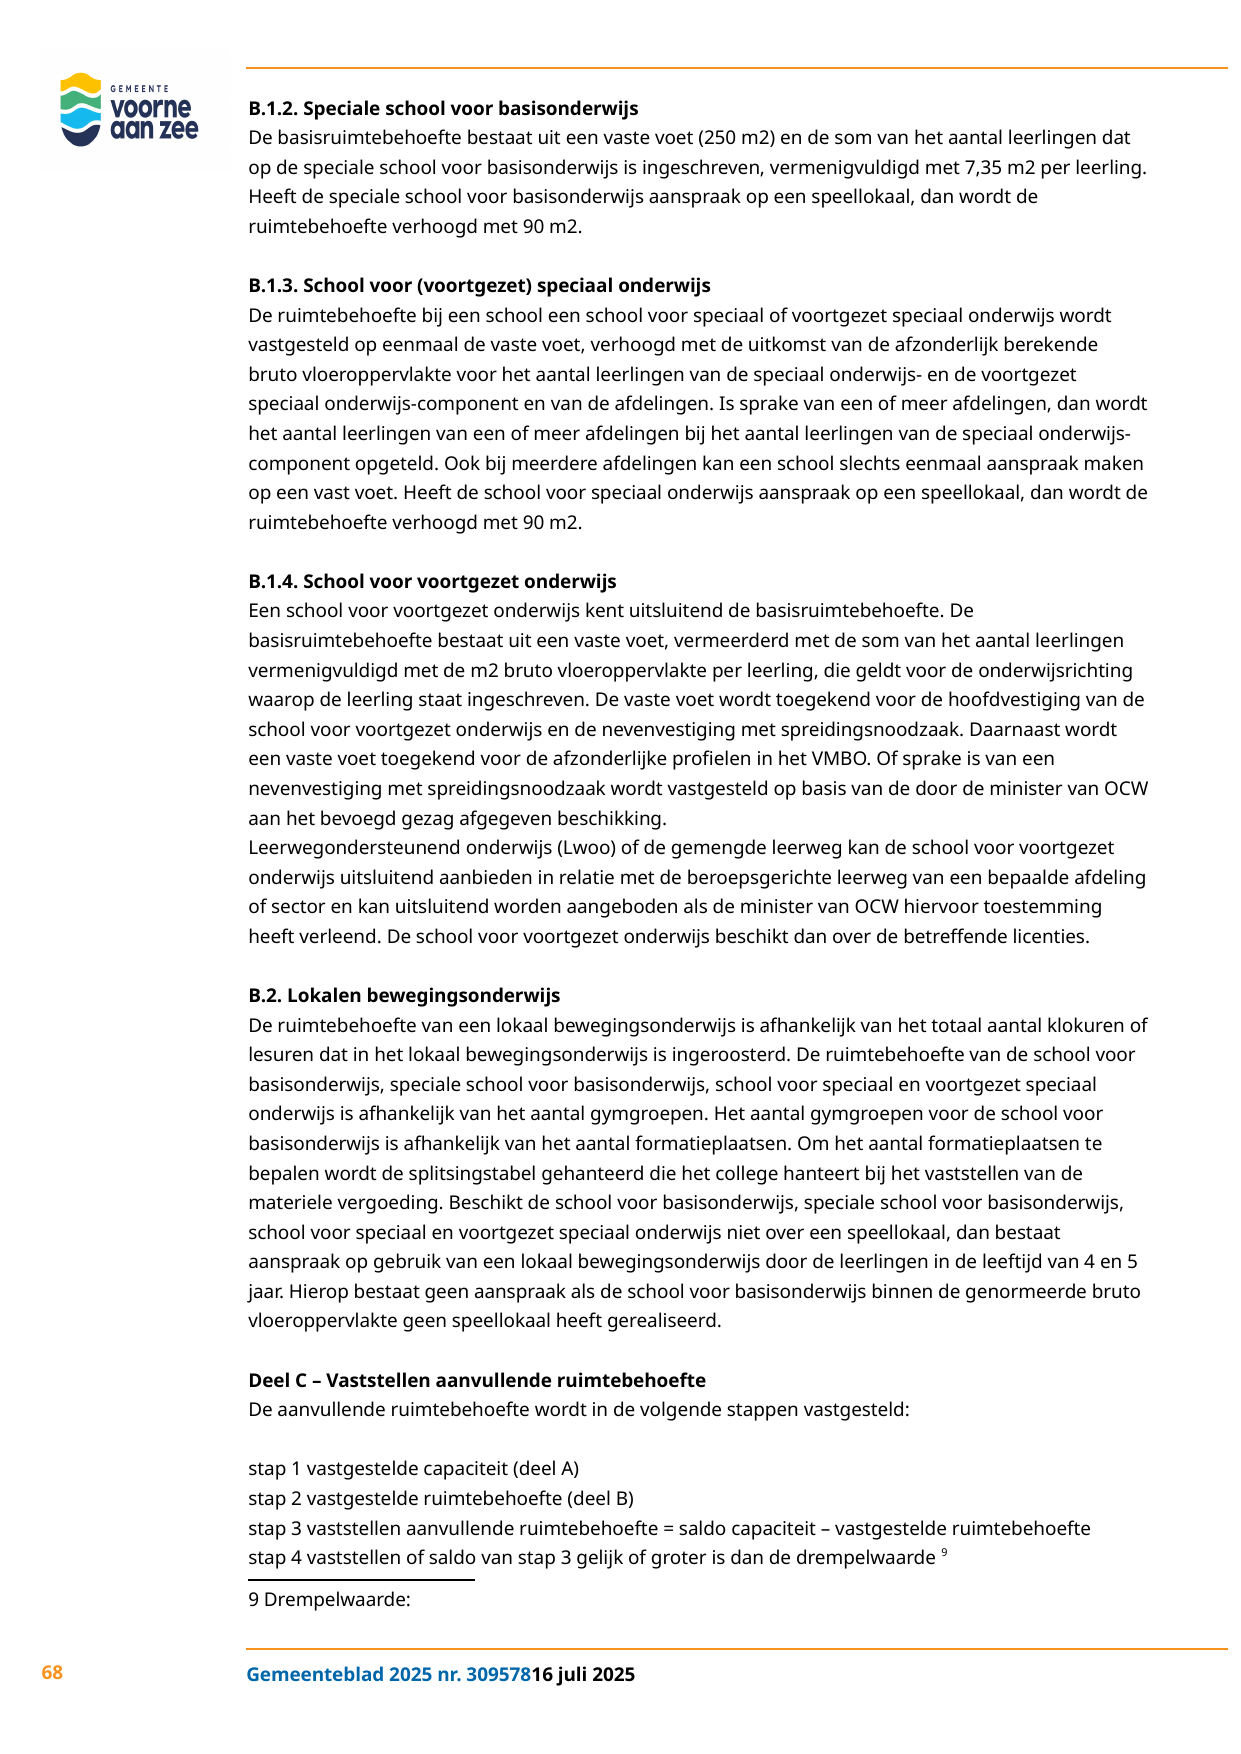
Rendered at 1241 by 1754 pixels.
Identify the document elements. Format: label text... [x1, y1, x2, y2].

text stap 4 vaststellen of saldo van stap 3 gelijk of groter is dan de drempelwaarde [248, 1544, 1152, 1570]
text Deel C – Vaststellen aanvullende ruimtebehoefte [248, 1367, 1152, 1393]
picture [41, 47, 231, 172]
text B.1.3. School voor (voortgezet) speciaal onderwijs [248, 272, 1152, 298]
text De aanvullende ruimtebehoefte wordt in de volgende stappen vastgesteld: [248, 1396, 1152, 1422]
text Drempelwaarde: [248, 1586, 1152, 1612]
text B.2. Lokalen bewegingsonderwijs [248, 982, 1152, 1008]
text B.1.4. School voor voortgezet onderwijs [248, 568, 1152, 594]
text stap 3 vaststellen aanvullende ruimtebehoefte = saldo capaciteit – vastgestelde ruimtebehoefte [248, 1515, 1152, 1541]
text De ruimtebehoefte van een lokaal bewegingsonderwijs is afhankelijk van het totaal aantal klokuren of lesuren dat in het lokaal bewegingsonderwijs is ingeroosterd. De ruimtebehoefte van de school voor basisonderwijs, speciale school voor basisonderwijs, school voor speciaal en voortgezet speciaal onderwijs is afhankelijk van het aantal gymgroepen. Het aantal gymgroepen voor de school voor basisonderwijs is afhankelijk van het aantal formatieplaatsen. Om het aantal formatieplaatsen te bepalen wordt de splitsingstabel gehanteerd die het college hanteert bij het vaststellen van de materiele vergoeding. Beschikt de school voor basisonderwijs, speciale school voor basisonderwijs, school voor speciaal en voortgezet speciaal onderwijs niet over een speellokaal, dan bestaat aanspraak op gebruik van een lokaal bewegingsonderwijs door de leerlingen in de leeftijd van 4 en 5 jaar. Hierop bestaat geen aanspraak als de school voor basisonderwijs binnen de genormeerde bruto vloeroppervlakte geen speellokaal heeft gerealiseerd. [248, 1012, 1152, 1333]
text Een school voor voortgezet onderwijs kent uitsluitend de basisruimtebehoefte. De basisruimtebehoefte bestaat uit een vaste voet, vermeerderd met de som van het aantal leerlingen vermenigvuldigd met de m2 bruto vloeroppervlakte per leerling, die geldt voor de onderwijsrichting waarop de leerling staat ingeschreven. De vaste voet wordt toegekend voor de hoofdvestiging van de school voor voortgezet onderwijs en de nevenvestiging met spreidingsnoodzaak. Daarnaast wordt een vaste voet toegekend voor de afzonderlijke profielen in het VMBO. Of sprake is van een nevenvestiging met spreidingsnoodzaak wordt vastgesteld op basis van de door de minister van OCW aan het bevoegd gezag afgegeven beschikking. [248, 598, 1152, 831]
text B.1.2. Speciale school voor basisonderwijs [248, 95, 1152, 121]
text De basisruimtebehoefte bestaat uit een vaste voet (250 m2) en de som van het aantal leerlingen dat op de speciale school voor basisonderwijs is ingeschreven, vermenigvuldigd met 7,35 m2 per leerling. Heeft de speciale school voor basisonderwijs aanspraak op een speellokaal, dan wordt de ruimtebehoefte verhoogd met 90 m2. [248, 124, 1152, 239]
text De ruimtebehoefte bij een school een school voor speciaal of voortgezet speciaal onderwijs wordt vastgesteld op eenmaal de vaste voet, verhoogd met de uitkomst van de afzonderlijk berekende bruto vloeroppervlakte voor het aantal leerlingen van de speciaal onderwijs- en de voortgezet speciaal onderwijs-component en van de afdelingen. Is sprake van een of meer afdelingen, dan wordt het aantal leerlingen van een of meer afdelingen bij het aantal leerlingen van de speciaal onderwijs-component opgeteld. Ook bij meerdere afdelingen kan een school slechts eenmaal aanspraak maken op een vast voet. Heeft de school voor speciaal onderwijs aanspraak op een speellokaal, dan wordt de ruimtebehoefte verhoogd met 90 m2. [248, 302, 1152, 535]
text Leerwegondersteunend onderwijs (Lwoo) of de gemengde leerweg kan de school voor voortgezet onderwijs uitsluitend aanbieden in relatie met de beroepsgerichte leerweg van een bepaalde afdeling of sector en kan uitsluitend worden aangeboden als de minister van OCW hiervoor toestemming heeft verleend. De school voor voortgezet onderwijs beschikt dan over de betreffende licenties. [248, 834, 1152, 949]
text stap 1 vastgestelde capaciteit (deel A) [248, 1456, 1152, 1481]
text stap 2 vastgestelde ruimtebehoefte (deel B) [248, 1485, 1152, 1511]
